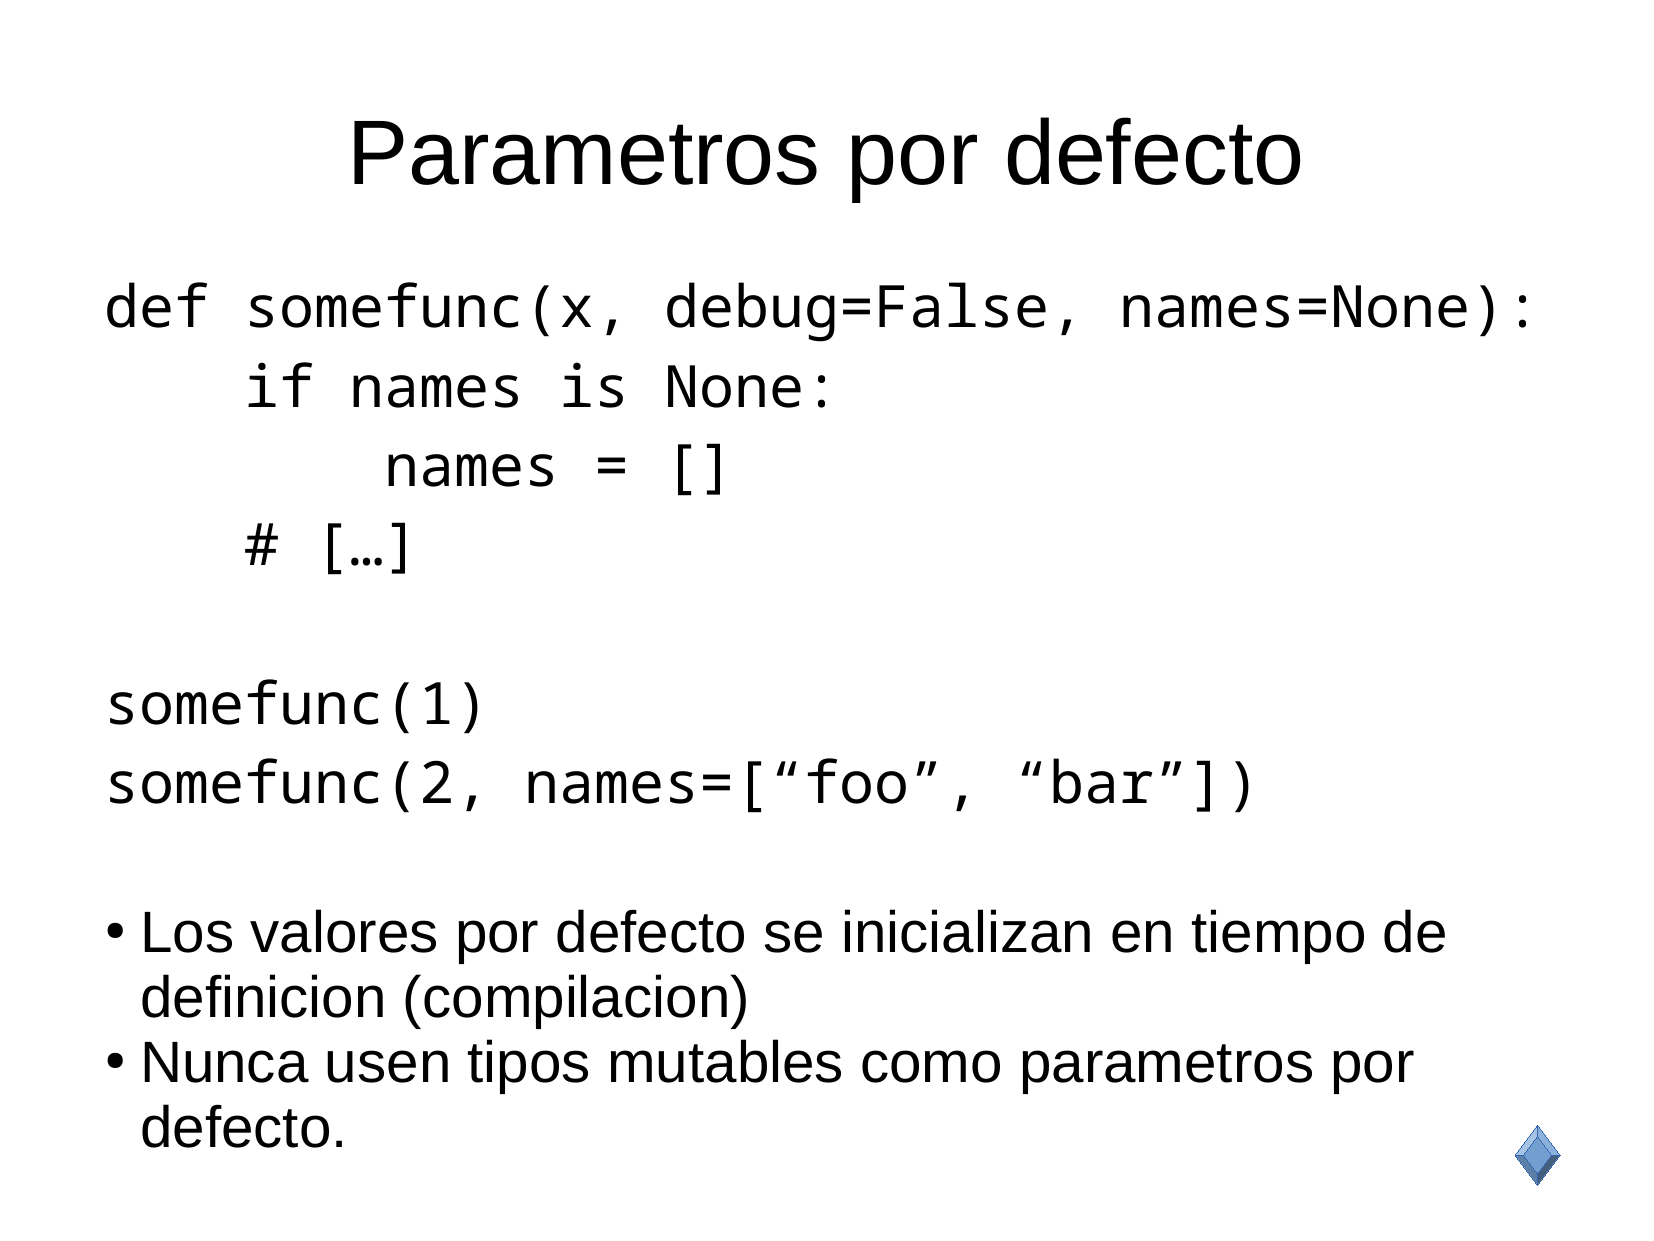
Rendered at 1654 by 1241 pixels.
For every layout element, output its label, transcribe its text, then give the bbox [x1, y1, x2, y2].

text_box [1515, 1137, 1561, 1186]
text_box def somefunc(x, debug=False, names=None): if names is None: names = [] # […] somefunc(1) somefunc(2, names=[“foo”, “bar”]) Los valores por defecto se inicializan en tiempo de definicion (compilacion) Nunca usen tipos mutables como parametros por defecto. [90, 258, 1561, 1021]
title Parametros por defecto [82, 49, 1571, 257]
